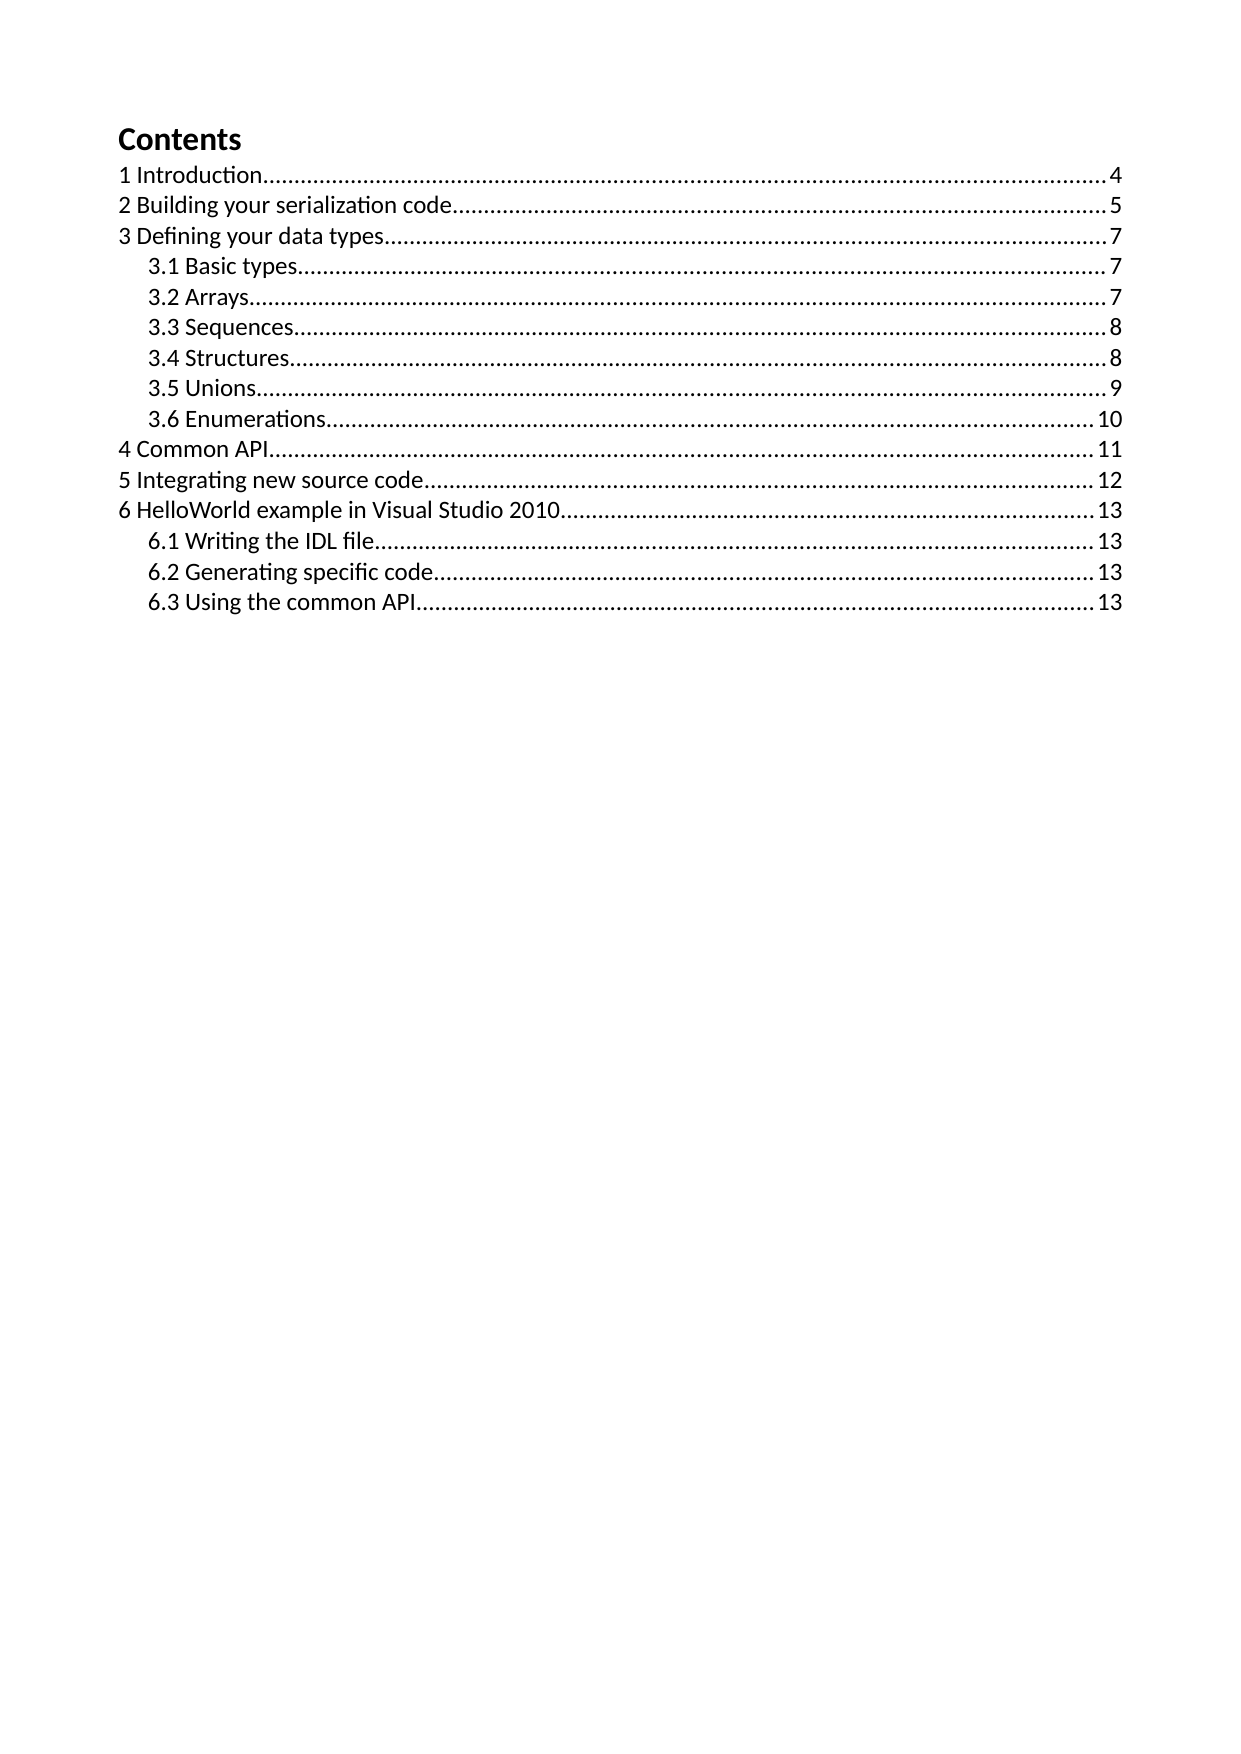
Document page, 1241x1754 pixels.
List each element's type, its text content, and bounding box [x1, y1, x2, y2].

text 3.2 Arrays 7 [148, 281, 1122, 311]
text 3.5 Unions 9 [148, 372, 1122, 403]
text 3.4 Structures 8 [148, 342, 1122, 372]
text 3 Defining your data types 7 [118, 220, 1122, 250]
text 6.1 Writing the IDL file 13 [148, 525, 1122, 556]
text 2 Building your serialization code 5 [118, 189, 1122, 220]
text 3.6 Enumerations 10 [148, 403, 1122, 433]
text 1 Introduction 4 [118, 159, 1122, 189]
text 6.3 Using the common API 13 [148, 586, 1122, 617]
text 3.1 Basic types 7 [148, 250, 1122, 281]
text 4 Common API 11 [118, 433, 1122, 464]
text 5 Integrating new source code 12 [118, 464, 1122, 494]
text 6.2 Generating specific code 13 [148, 556, 1122, 586]
subtitle Contents [118, 118, 1122, 159]
text 3.3 Sequences 8 [148, 311, 1122, 342]
text 6 HelloWorld example in Visual Studio 2010 13 [118, 494, 1122, 525]
